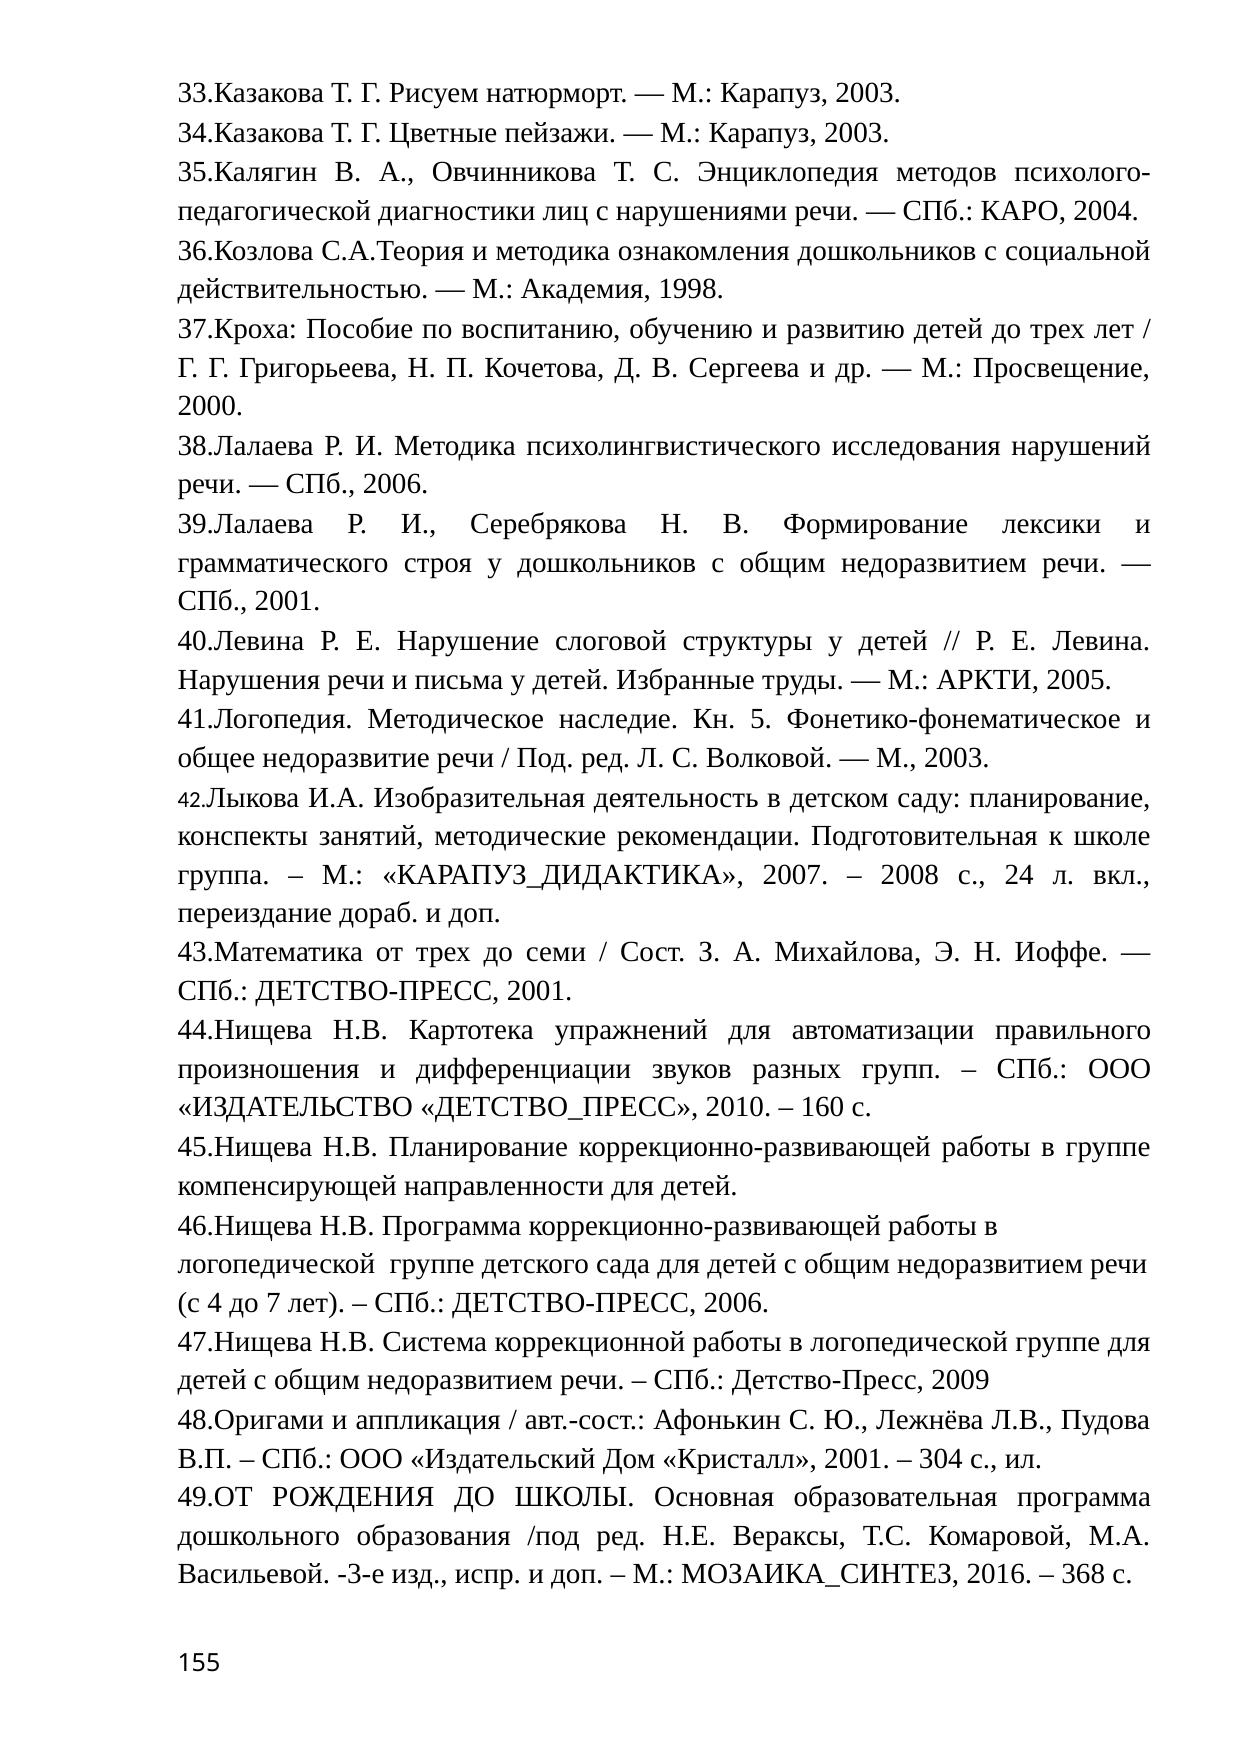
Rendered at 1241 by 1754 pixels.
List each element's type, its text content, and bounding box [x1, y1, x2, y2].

list Кроха: Пособие по воспитанию, обучению и развитию детей до трех лет / Г. Г. Григорьеева, Н. П. Кочетова, Д. В. Сергеева и др. — М.: Просвещение, 2000. [177, 311, 1152, 422]
list Лыкова И.А. Изобразительная деятельность в детском саду: планирование, конспекты занятий, методические рекомендации. Подготовительная к школе группа. – М.: «КАРАПУЗ_ДИДАКТИКА», 2007. – 2008 с., 24 л. вкл., переиздание дораб. и доп. [177, 780, 1152, 929]
list Лалаева Р. И. Методика психолингвистического исследования нарушений речи. — СПб., 2006. [177, 428, 1152, 500]
list Нищева Н.В. Программа коррекционно-развивающей работы в логопедической группе детского сада для детей с общим недоразвитием речи (с 4 до 7 лет). – СПб.: ДЕТСТВО-ПРЕСС, 2006. [177, 1208, 1152, 1319]
list Левина Р. Е. Нарушение слоговой структуры у детей // Р. Е. Левина. Нарушения речи и письма у детей. Избранные труды. — М.: АРКТИ, 2005. [177, 623, 1152, 695]
list Козлова С.А.Теория и методика ознакомления дошкольников с социальной действительностью. — М.: Академия, 1998. [177, 233, 1152, 305]
list Лалаева Р. И., Серебрякова Н. В. Формирование лексики и грамматического строя у дошкольников с общим недоразвитием речи. — СПб., 2001. [177, 506, 1152, 617]
list ОТ РОЖДЕНИЯ ДО ШКОЛЫ. Основная образовательная программа дошкольного образования /под ред. Н.Е. Вераксы, Т.С. Комаровой, М.А. Васильевой. -3-е изд., испр. и доп. – М.: МОЗАИКА_СИНТЕЗ, 2016. – 368 с. [177, 1479, 1152, 1590]
list Казакова Т. Г. Цветные пейзажи. — М.: Карапуз, 2003. [177, 115, 1152, 148]
list Нищева Н.В. Система коррекционной работы в логопедической группе для детей с общим недоразвитием речи. – СПб.: Детство-Пресс, 2009 [177, 1324, 1151, 1396]
list Калягин В. А., Овчинникова Т. С. Энциклопедия методов психолого-педагогической диагностики лиц с нарушениями речи. — СПб.: КАРО, 2004. [177, 154, 1152, 227]
list Нищева Н.В. Картотека упражнений для автоматизации правильного произношения и дифференциации звуков разных групп. – СПб.: ООО «ИЗДАТЕЛЬСТВО «ДЕТСТВО_ПРЕСС», 2010. – 160 с. [177, 1012, 1152, 1123]
list Логопедия. Методическое наследие. Кн. 5. Фонетико-фонематическое и общее недоразвитие речи / Под. ред. Л. С. Волковой. — М., 2003. [177, 702, 1152, 774]
list Оригами и аппликация / авт.-сост.: Афонькин С. Ю., Лежнёва Л.В., Пудова В.П. – СПб.: ООО «Издательский Дом «Кристалл», 2001. – 304 с., ил. [177, 1402, 1152, 1474]
list Математика от трех до семи / Сост. З. А. Михайлова, Э. Н. Иоффе. — СПб.: ДЕТСТВО-ПРЕСС, 2001. [177, 934, 1152, 1006]
list Нищева Н.В. Планирование коррекционно-развивающей работы в группе компенсирующей направленности для детей. [177, 1129, 1151, 1201]
list Казакова Т. Г. Рисуем натюрморт. — М.: Карапуз, 2003. [177, 75, 1152, 108]
